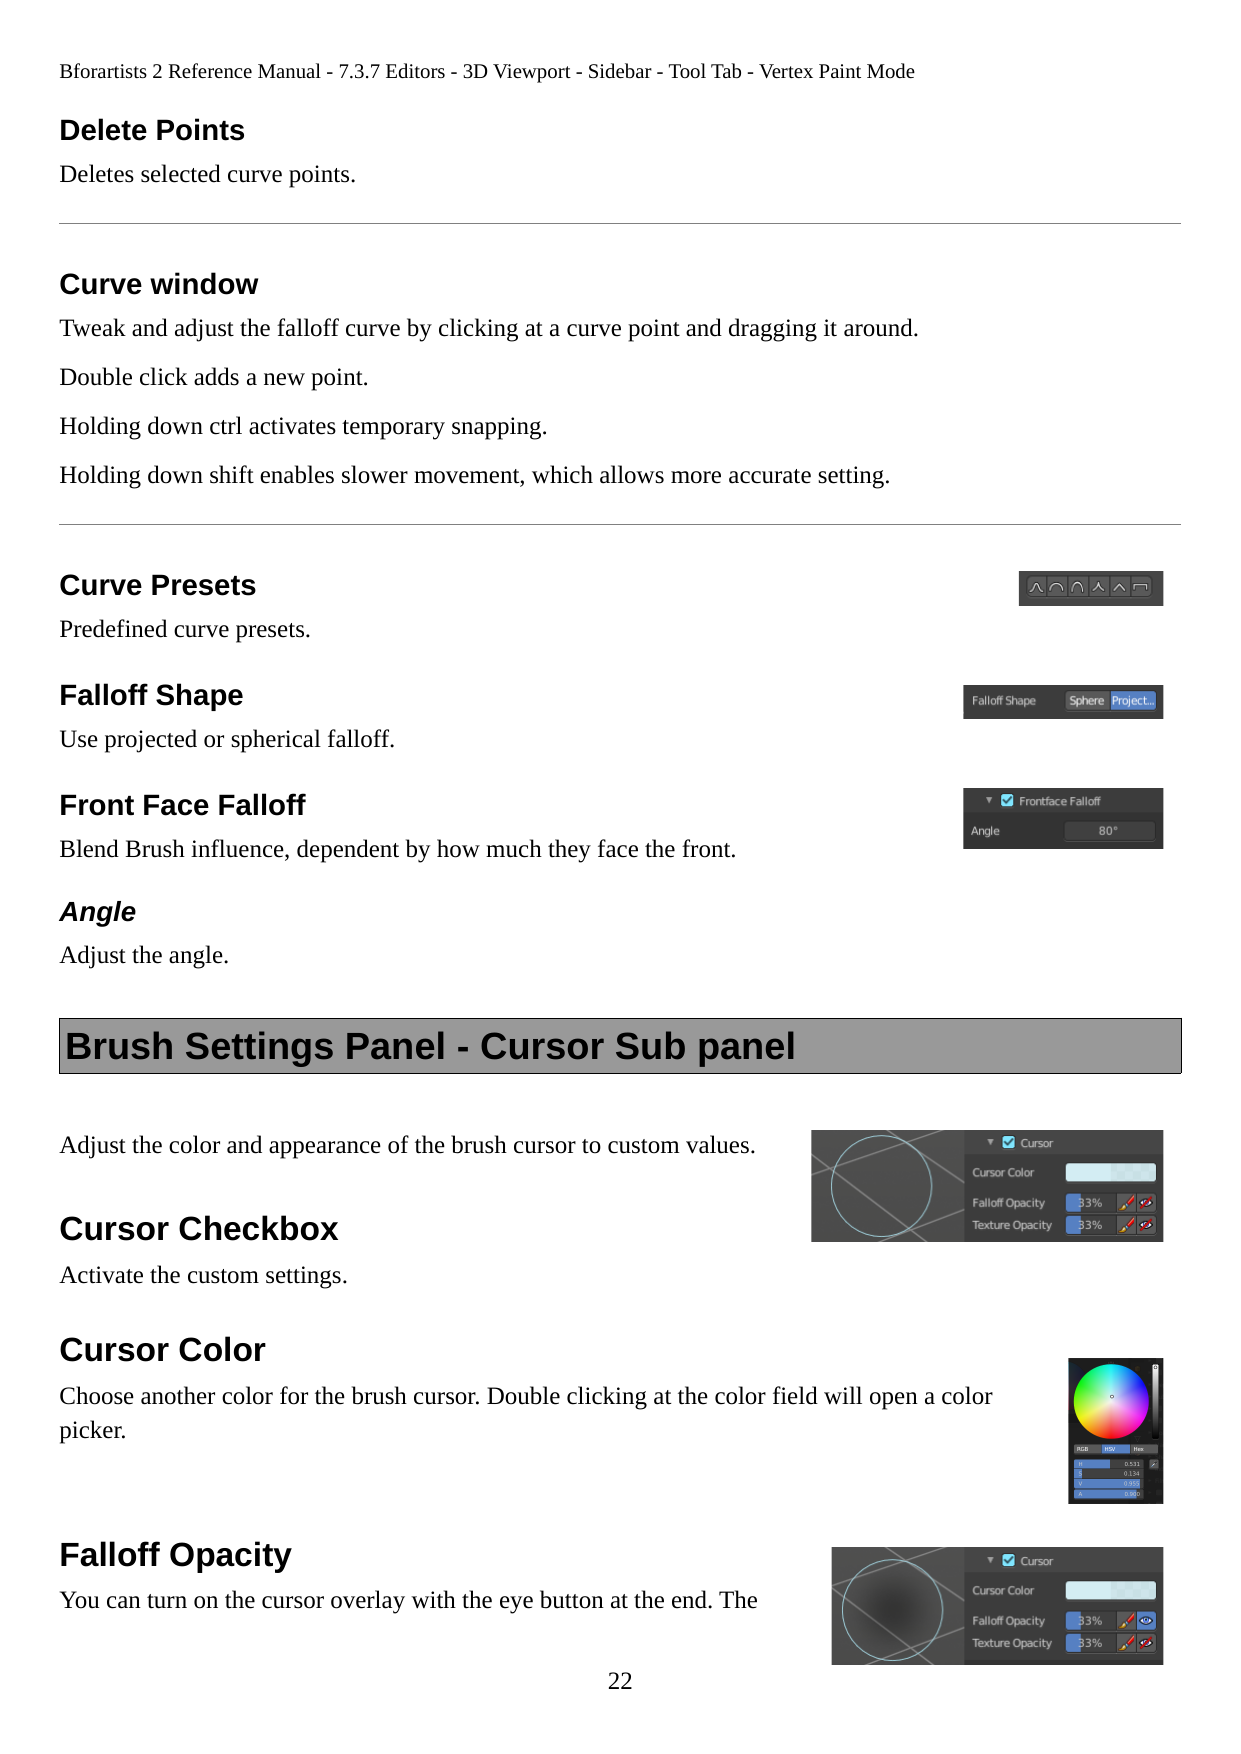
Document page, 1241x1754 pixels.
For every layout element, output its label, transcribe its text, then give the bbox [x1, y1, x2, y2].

text Holding down ctrl activates temporary snapping. [59, 411, 1181, 440]
text Holding down shift enables slower movement, which allows more accurate setting. [59, 460, 1181, 489]
picture [1018, 571, 1164, 606]
text Use projected or spherical falloff. [59, 724, 1181, 753]
text Predefined curve presets. [59, 614, 1181, 643]
subtitle Angle [59, 896, 1181, 927]
text Activate the custom settings. [59, 1260, 1181, 1289]
subtitle Front Face Falloff [59, 788, 963, 821]
text Deletes selected curve points. [59, 159, 1181, 188]
picture [963, 788, 1164, 849]
subtitle Falloff Opacity [59, 1534, 1181, 1573]
text Adjust the angle. [59, 940, 1181, 969]
text Double click adds a new point. [59, 362, 1181, 391]
subtitle Cursor Color [59, 1330, 1181, 1368]
text You can turn on the cursor overlay with the eye button at the end. The [59, 1586, 831, 1614]
text Tweak and adjust the falloff curve by clicking at a curve point and dragging it around. [59, 313, 1181, 342]
table_header Brush Settings Panel - Cursor Sub panel [60, 1019, 1181, 1073]
picture [831, 1547, 1164, 1665]
picture [963, 685, 1164, 719]
text Choose another color for the brush cursor. Double clicking at the color field will open a color picker. [59, 1381, 1068, 1444]
text Blend Brush influence, dependent by how much they face the front. [59, 834, 1181, 863]
subtitle Curve window [59, 267, 1181, 300]
subtitle Falloff Shape [59, 678, 1181, 712]
picture [1068, 1358, 1164, 1504]
subtitle Delete Points [59, 113, 1181, 146]
subtitle Cursor Checkbox [59, 1209, 1181, 1247]
text Adjust the color and appearance of the brush cursor to custom values. [59, 1131, 811, 1159]
subtitle Curve Presets [59, 568, 1181, 602]
subtitle [1164, 788, 1181, 821]
picture [811, 1130, 1164, 1242]
